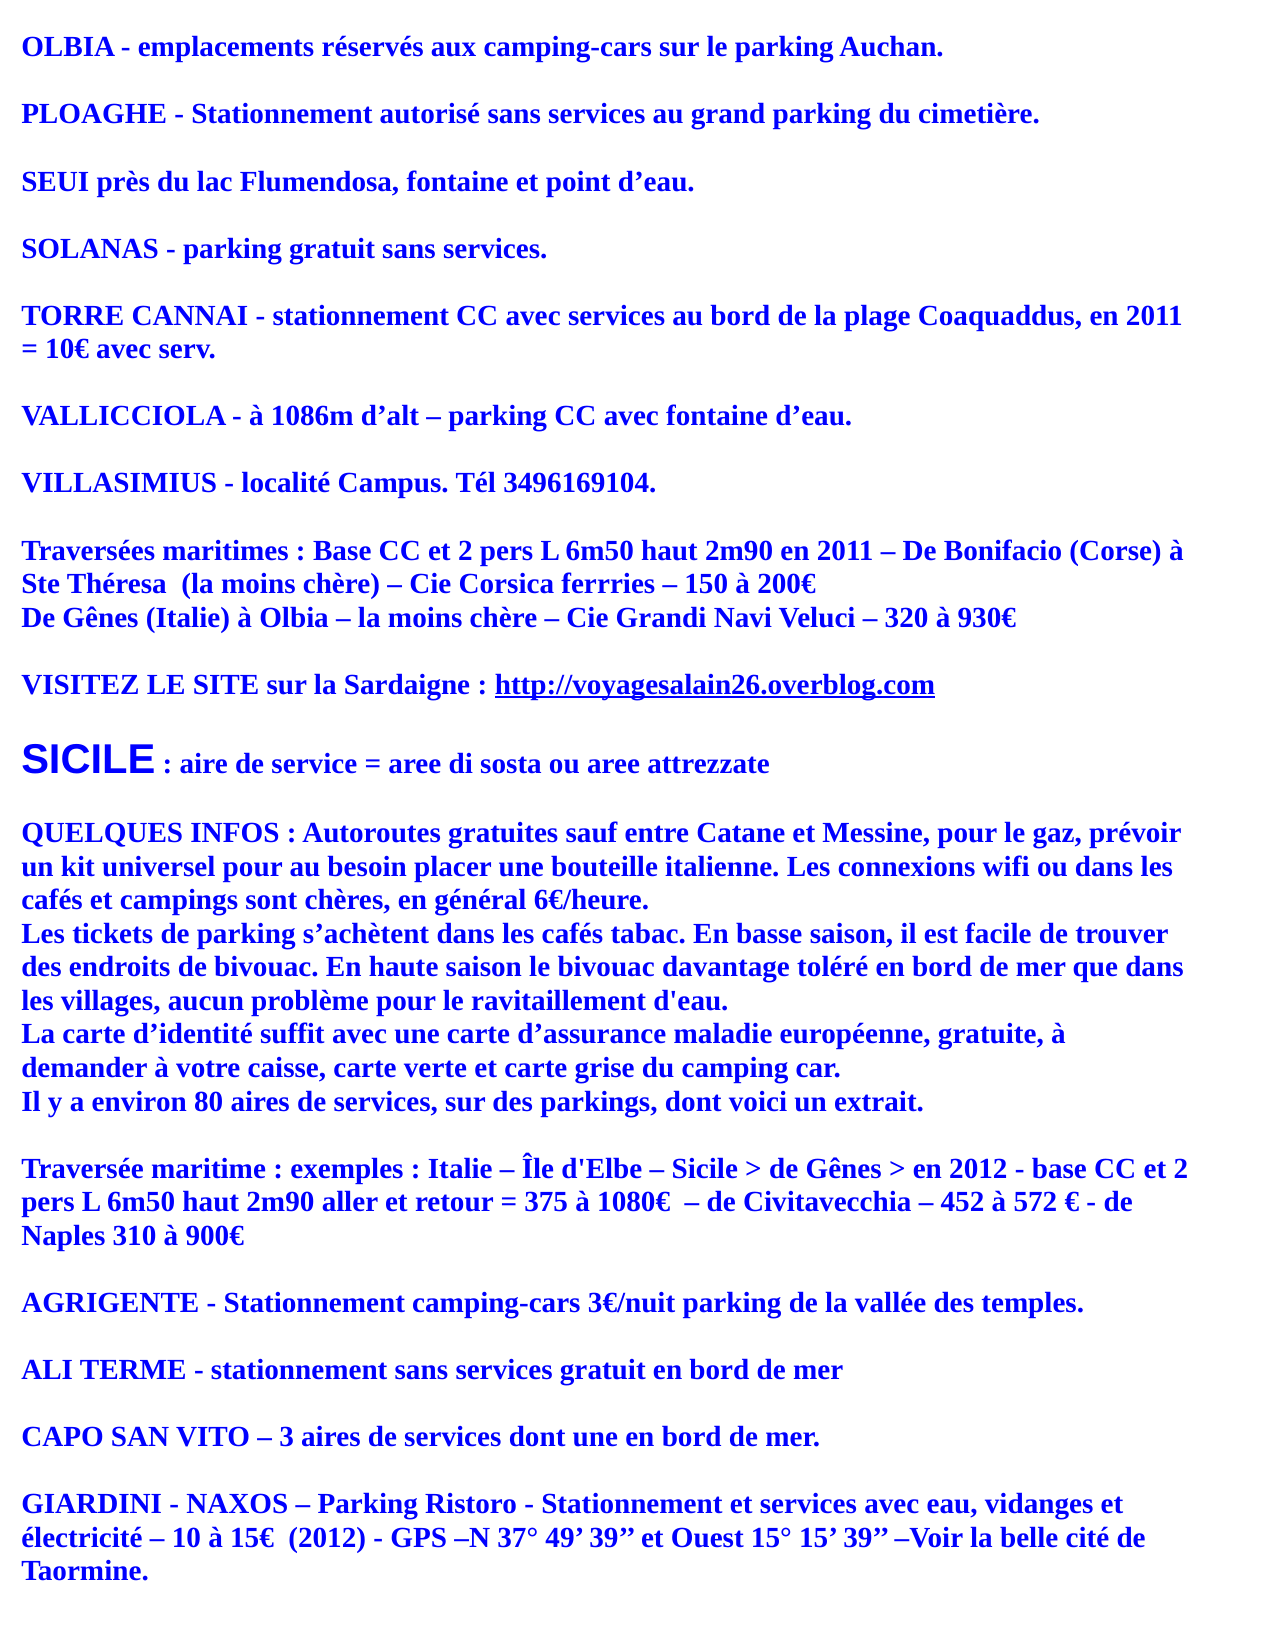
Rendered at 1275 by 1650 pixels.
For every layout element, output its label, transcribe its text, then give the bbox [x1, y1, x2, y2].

text SOLANAS - parking gratuit sans services. [21, 231, 1196, 264]
text Traversées maritimes : Base CC et 2 pers L 6m50 haut 2m90 en 2011 – De Bonifacio (Corse) à Ste Théresa (la moins chère) – Cie Corsica ferrries – 150 à 200€ [21, 533, 1196, 600]
text VALLICCIOLA - à 1086m d’alt – parking CC avec fontaine d’eau. [21, 398, 1196, 432]
text Les tickets de parking s’achètent dans les cafés tabac. En basse saison, il est facile de trouver des endroits de bivouac. En haute saison le bivouac davantage toléré en bord de mer que dans les villages, aucun problème pour le ravitaillement d'eau. [21, 916, 1196, 1017]
text GIARDINI - NAXOS – Parking Ristoro - Stationnement et services avec eau, vidanges et électricité – 10 à 15€ (2012) - GPS –N 37° 49’ 39’’ et Ouest 15° 15’ 39’’ –Voir la belle cité de Taormine. [21, 1486, 1196, 1587]
text AGRIGENTE - Stationnement camping-cars 3€/nuit parking de la vallée des temples. [21, 1285, 1196, 1318]
text La carte d’identité suffit avec une carte d’assurance maladie européenne, gratuite, à demander à votre caisse, carte verte et carte grise du camping car. [21, 1017, 1196, 1084]
text De Gênes (Italie) à Olbia – la moins chère – Cie Grandi Navi Veluci – 320 à 930€ [21, 600, 1196, 633]
text CAPO SAN VITO – 3 aires de services dont une en bord de mer. [21, 1419, 1196, 1453]
text SEUI près du lac Flumendosa, fontaine et point d’eau. [21, 164, 1196, 197]
text VISITEZ LE SITE sur la Sardaigne : http://voyagesalain26.overblog.com [21, 667, 1196, 700]
text VILLASIMIUS - localité Campus. Tél 3496169104. [21, 466, 1196, 499]
text PLOAGHE - Stationnement autorisé sans services au grand parking du cimetière. [21, 97, 1196, 130]
text ALI TERME - stationnement sans services gratuit en bord de mer [21, 1352, 1196, 1386]
text TORRE CANNAI - stationnement CC avec services au bord de la plage Coaquaddus, en 2011 = 10€ avec serv. [21, 298, 1196, 365]
text OLBIA - emplacements réservés aux camping-cars sur le parking Auchan. [21, 29, 1196, 63]
text SICILE : aire de service = aree di sosta ou aree attrezzate [21, 734, 1196, 782]
text QUELQUES INFOS : Autoroutes gratuites sauf entre Catane et Messine, pour le gaz, prévoir un kit universel pour au besoin placer une bouteille italienne. Les connexions wifi ou dans les cafés et campings sont chères, en général 6€/heure. [21, 815, 1196, 916]
text Il y a environ 80 aires de services, sur des parkings, dont voici un extrait. [21, 1084, 1196, 1117]
text Traversée maritime : exemples : Italie – Île d'Elbe – Sicile > de Gênes > en 2012 - base CC et 2 pers L 6m50 haut 2m90 aller et retour = 375 à 1080€ – de Civitavecchia – 452 à 572 € - de Naples 310 à 900€ [21, 1151, 1196, 1251]
